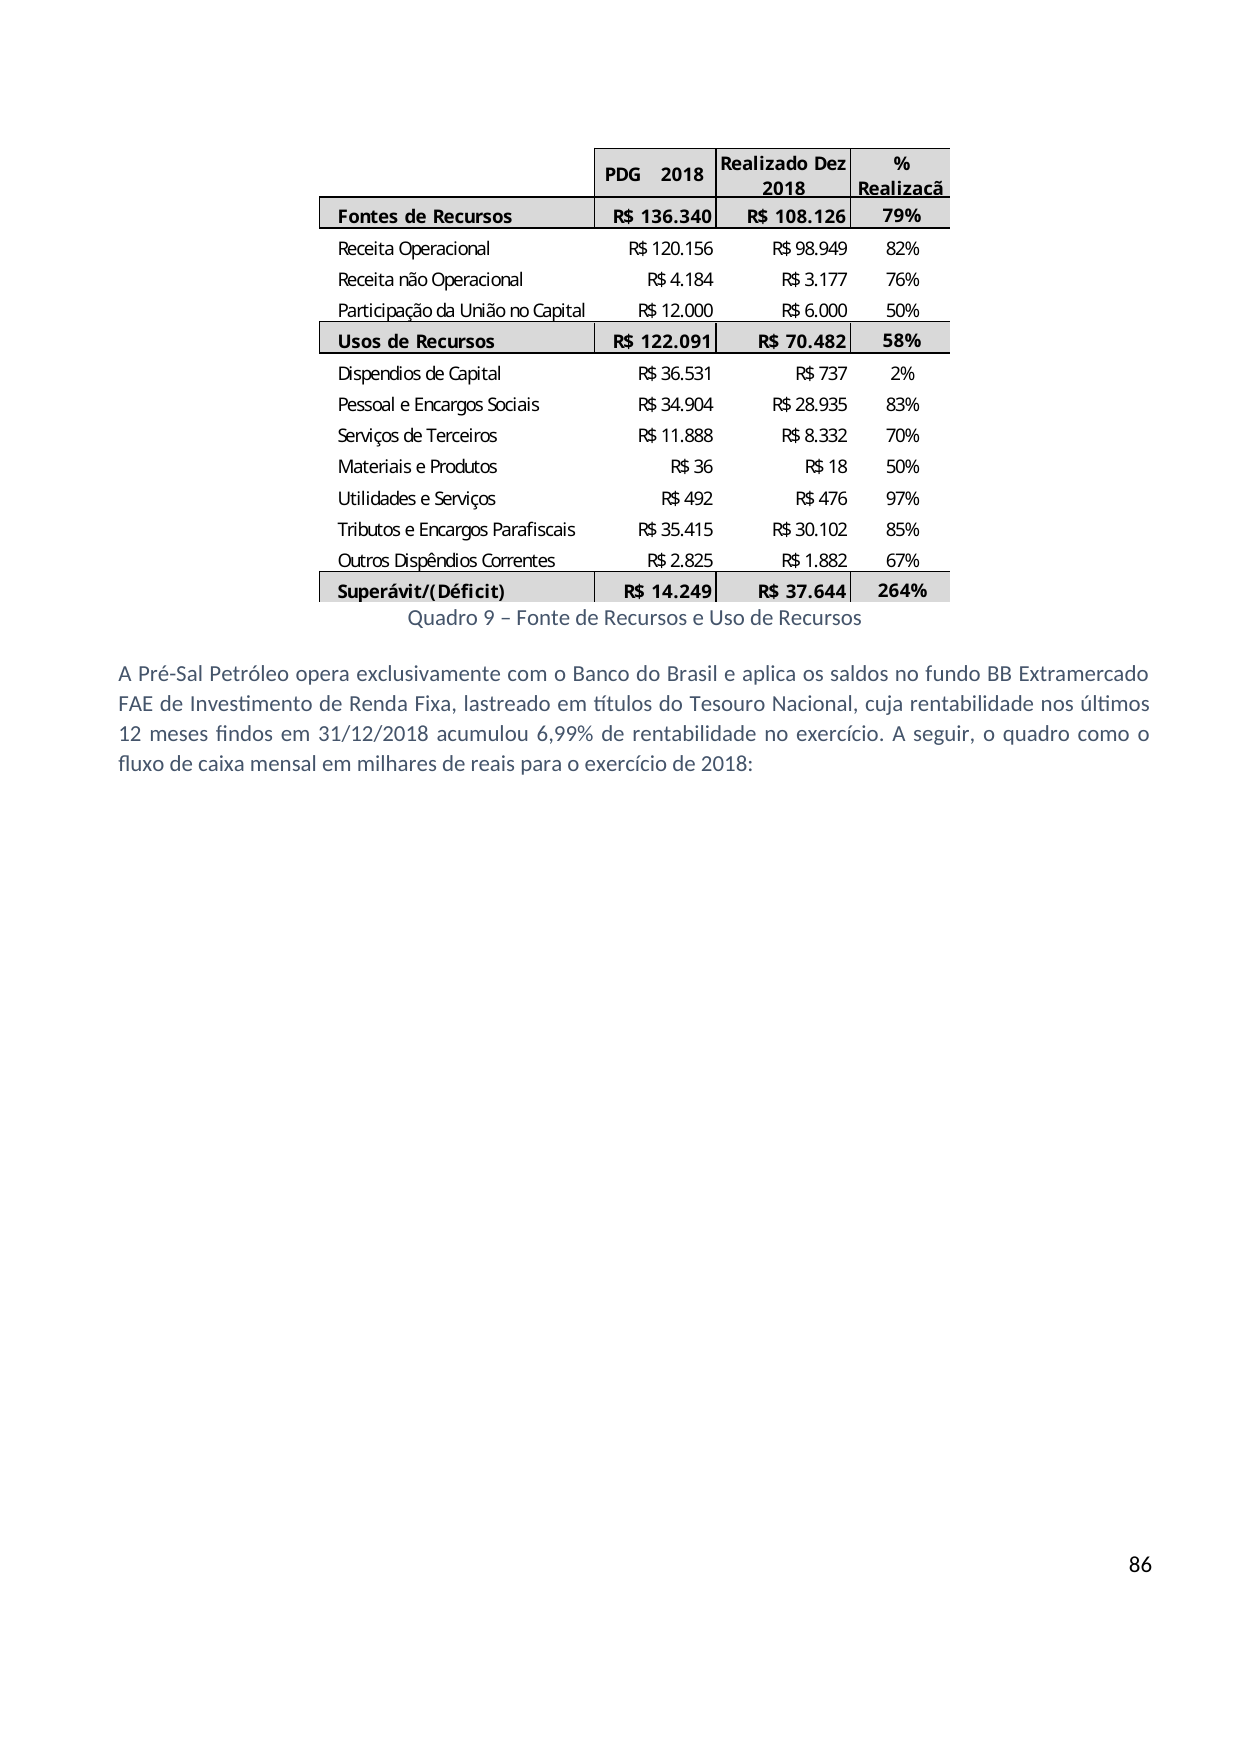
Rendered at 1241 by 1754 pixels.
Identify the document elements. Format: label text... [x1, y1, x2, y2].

text A Pré-Sal Petróleo opera exclusivamente com o Banco do Brasil e aplica os saldos no fundo BB Extramercado FAE de Investimento de Renda Fixa, lastreado em títulos do Tesouro Nacional, cuja rentabilidade nos últimos 12 meses findos em 31/12/2018 acumulou 6,99% de rentabilidade no exercício. A seguir, o quadro como o fluxo de caixa mensal em milhares de reais para o exercício de 2018: [118, 659, 1152, 777]
text Quadro 9 – Fonte de Recursos e Uso de Recursos [118, 603, 1152, 632]
